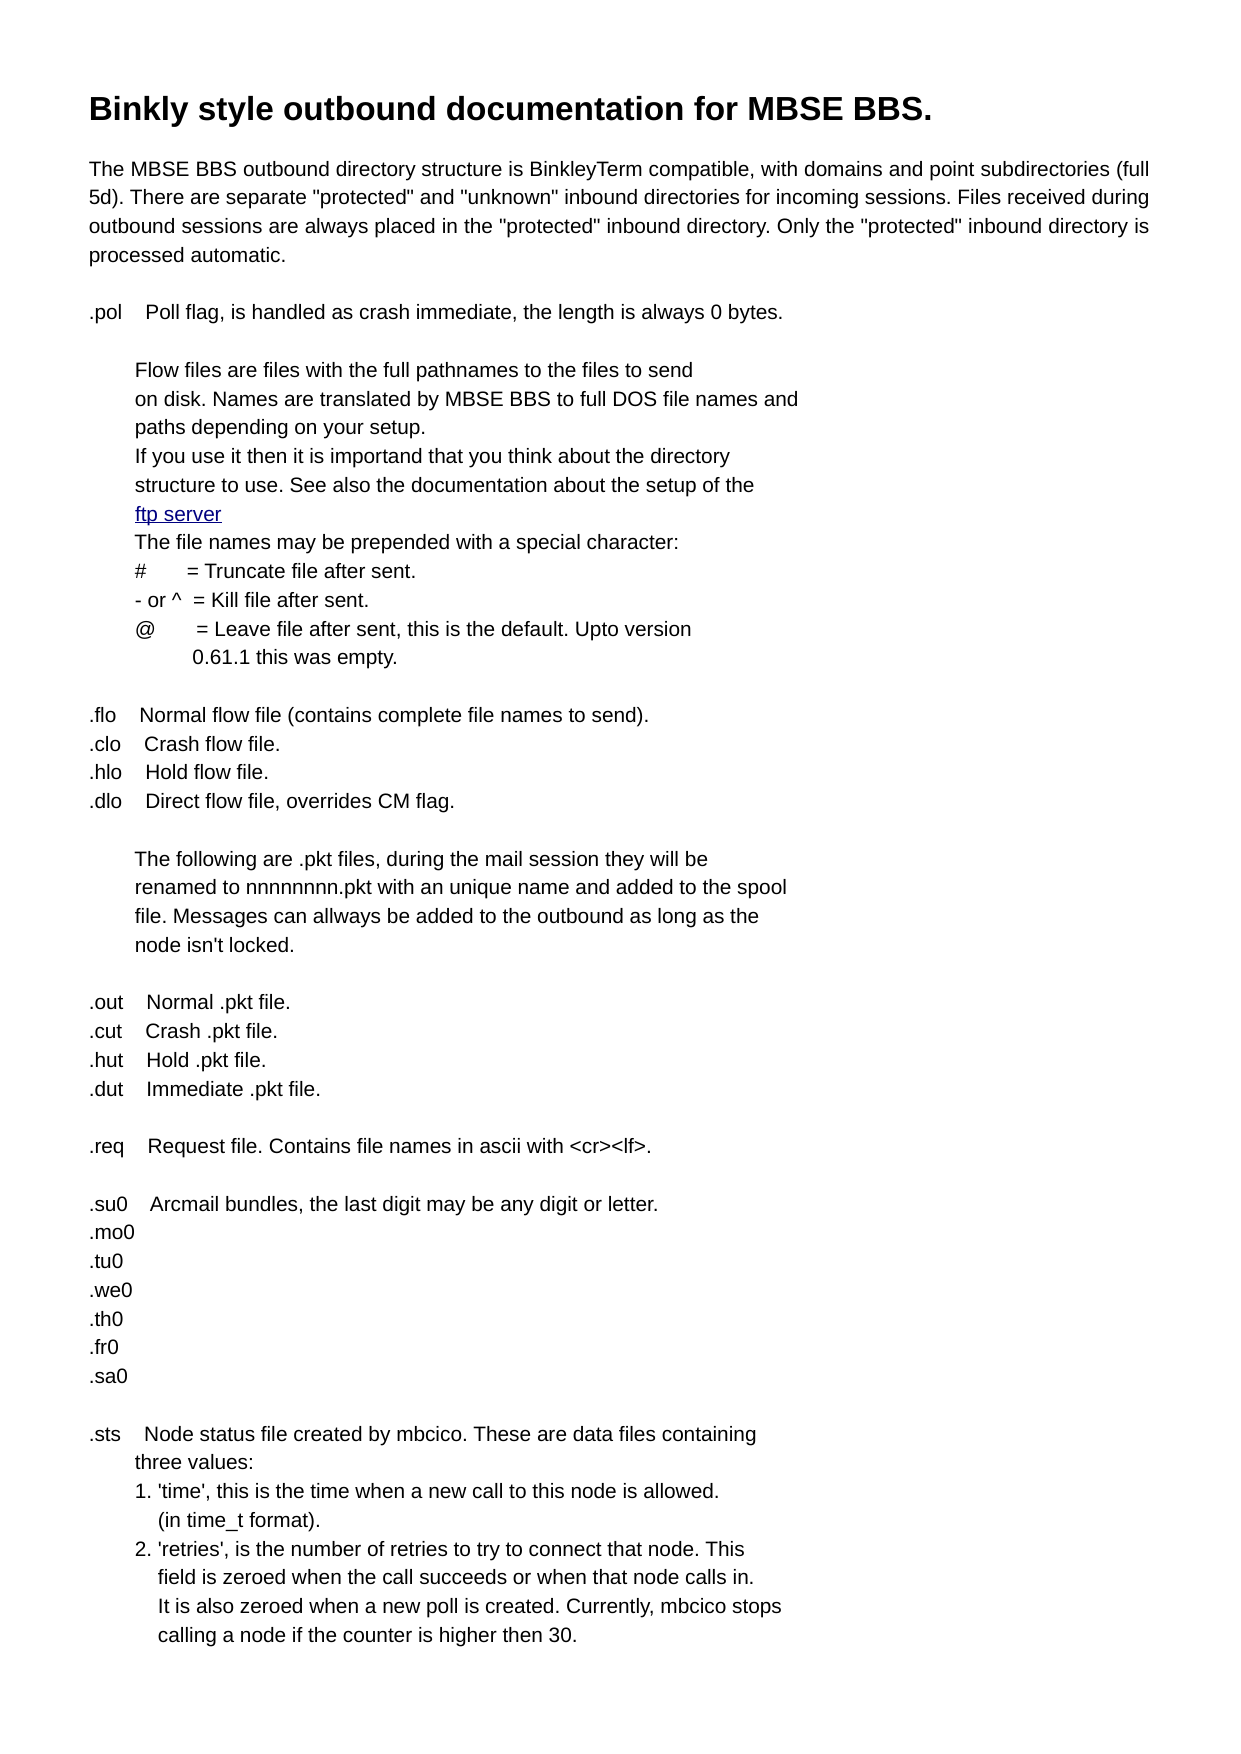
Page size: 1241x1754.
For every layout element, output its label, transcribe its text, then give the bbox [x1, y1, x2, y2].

text ftp server [88, 501, 1152, 525]
text 0.61.1 this was empty. [88, 645, 1152, 669]
text .th0 [88, 1306, 1152, 1330]
text .cut Crash .pkt file. [88, 1019, 1152, 1043]
text field is zeroed when the call succeeds or when that node calls in. [88, 1565, 1152, 1589]
text 2. 'retries', is the number of retries to try to connect that node. This [88, 1536, 1152, 1560]
text three values: [88, 1450, 1152, 1474]
text The MBSE BBS outbound directory structure is BinkleyTerm compatible, with domains and point subdirectories (full 5d). There are separate "protected" and "unknown" inbound directories for incoming sessions. Files received during outbound sessions are always placed in the "protected" inbound directory. Only the "protected" inbound directory is processed automatic. [88, 156, 1152, 267]
text # = Truncate file after sent. [88, 559, 1152, 583]
text .sts Node status file created by mbcico. These are data files containing [88, 1421, 1152, 1445]
text .sa0 [88, 1364, 1152, 1388]
text .tu0 [88, 1249, 1152, 1273]
text The following are .pkt files, during the mail session they will be [88, 846, 1152, 870]
text node isn't locked. [88, 933, 1152, 957]
text It is also zeroed when a new poll is created. Currently, mbcico stops [88, 1594, 1152, 1618]
text file. Messages can allways be added to the outbound as long as the [88, 904, 1152, 928]
text - or ^ = Kill file after sent. [88, 588, 1152, 612]
text renamed to nnnnnnnn.pkt with an unique name and added to the spool [88, 875, 1152, 899]
text .out Normal .pkt file. [88, 990, 1152, 1014]
subtitle Binkly style outbound documentation for MBSE BBS. [88, 88, 1152, 127]
text .dlo Direct flow file, overrides CM flag. [88, 789, 1152, 813]
text on disk. Names are translated by MBSE BBS to full DOS file names and [88, 386, 1152, 410]
text structure to use. See also the documentation about the setup of the [88, 473, 1152, 497]
text .dut Immediate .pkt file. [88, 1076, 1152, 1100]
text .mo0 [88, 1220, 1152, 1244]
text @ = Leave file after sent, this is the default. Upto version [88, 616, 1152, 640]
text .pol Poll flag, is handled as crash immediate, the length is always 0 bytes. [88, 300, 1152, 324]
text Flow files are files with the full pathnames to the files to send [88, 358, 1152, 382]
text .req Request file. Contains file names in ascii with <cr><lf>. [88, 1134, 1152, 1158]
text .hut Hold .pkt file. [88, 1048, 1152, 1072]
text .clo Crash flow file. [88, 731, 1152, 755]
text 1. 'time', this is the time when a new call to this node is allowed. [88, 1479, 1152, 1503]
text (in time_t format). [88, 1508, 1152, 1532]
text .fr0 [88, 1335, 1152, 1359]
text .we0 [88, 1278, 1152, 1302]
text .su0 Arcmail bundles, the last digit may be any digit or letter. [88, 1191, 1152, 1215]
text paths depending on your setup. [88, 415, 1152, 439]
text If you use it then it is importand that you think about the directory [88, 444, 1152, 468]
text calling a node if the counter is higher then 30. [88, 1623, 1152, 1647]
text .flo Normal flow file (contains complete file names to send). [88, 703, 1152, 727]
text .hlo Hold flow file. [88, 760, 1152, 784]
text The file names may be prepended with a special character: [88, 530, 1152, 554]
